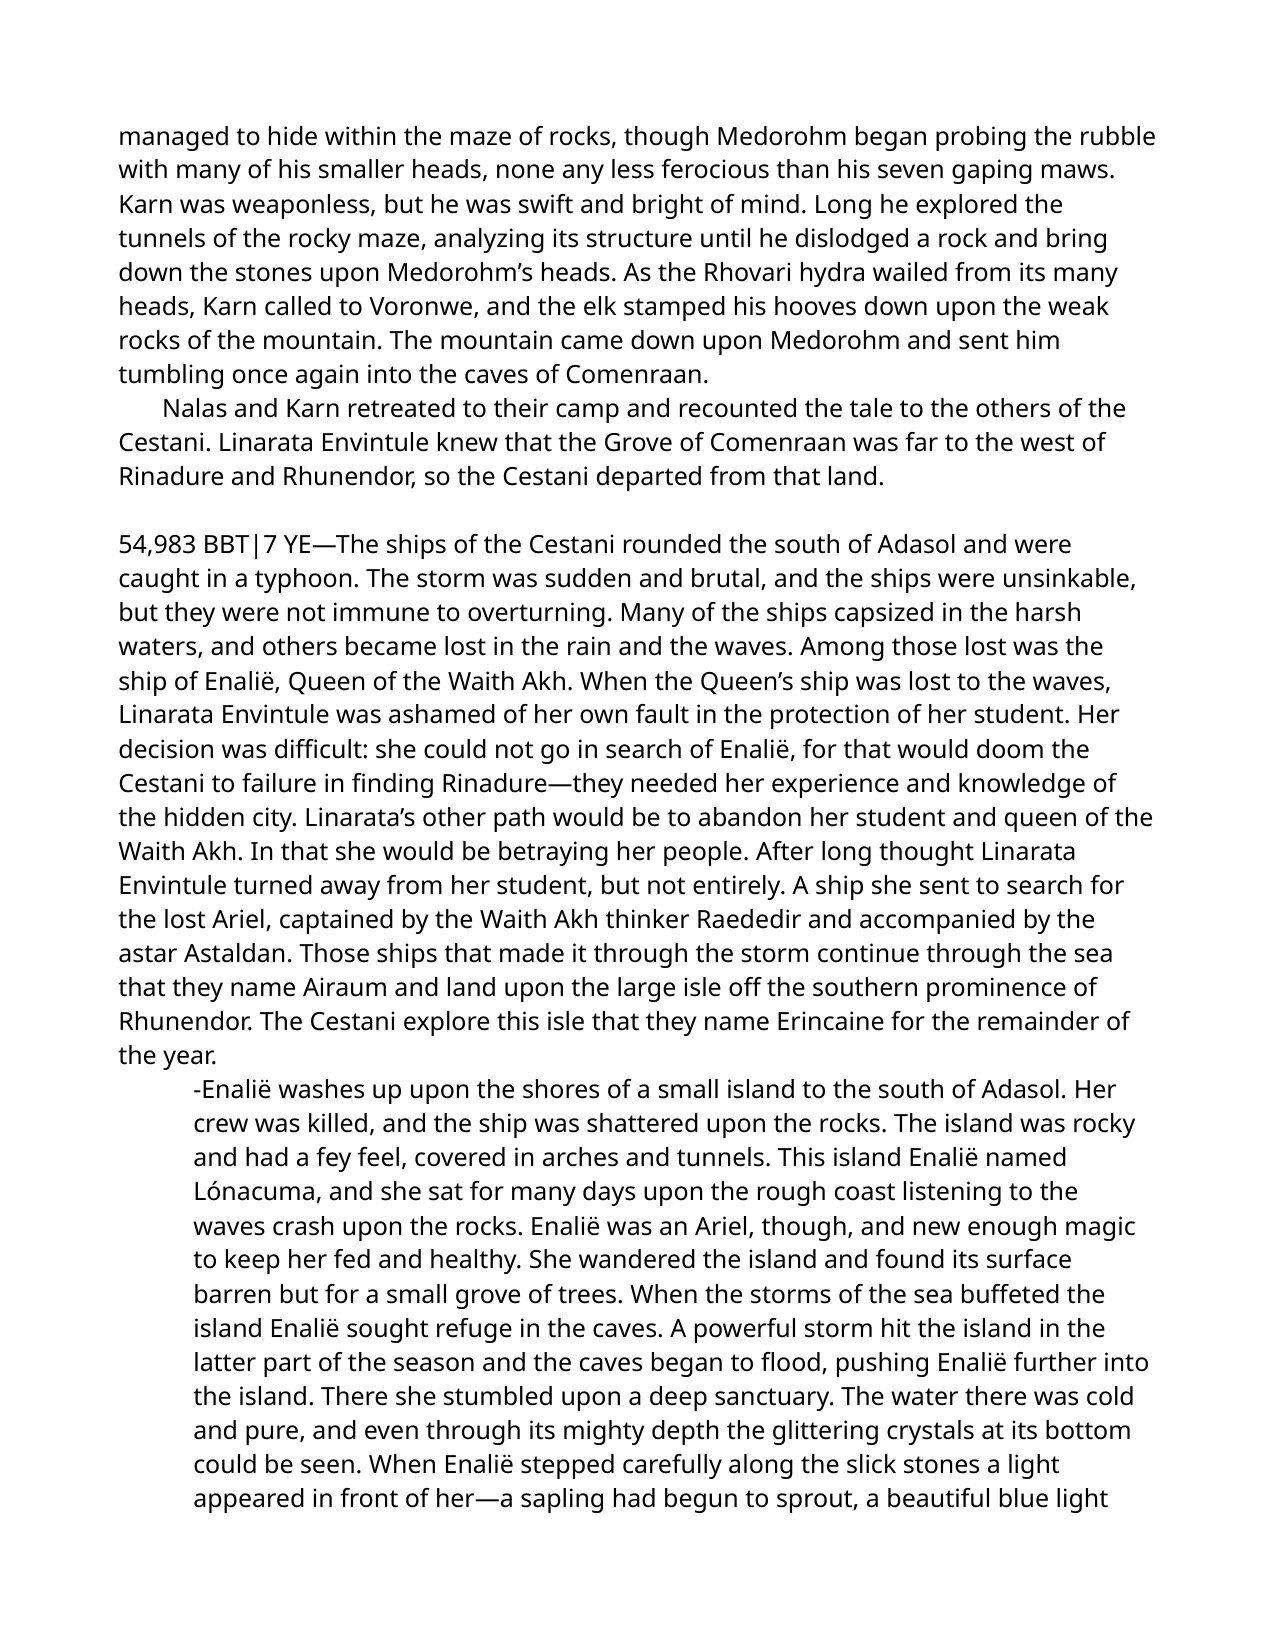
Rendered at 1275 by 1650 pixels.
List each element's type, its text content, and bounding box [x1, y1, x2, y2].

text Nalas and Karn retreated to their camp and recounted the tale to the others of the Cestani. Linarata Envintule knew that the Grove of Comenraan was far to the west of Rinadure and Rhunendor, so the Cestani departed from that land. [118, 391, 1157, 493]
text managed to hide within the maze of rocks, though Medorohm began probing the rubble with many of his smaller heads, none any less ferocious than his seven gaping maws. Karn was weaponless, but he was swift and bright of mind. Long he explored the tunnels of the rocky maze, analyzing its structure until he dislodged a rock and bring down the stones upon Medorohm’s heads. As the Rhovari hydra wailed from its many heads, Karn called to Voronwe, and the elk stamped his hooves down upon the weak rocks of the mountain. The mountain came down upon Medorohm and sent him tumbling once again into the caves of Comenraan. [118, 118, 1157, 391]
text 54,983 BBT|7 YE—The ships of the Cestani rounded the south of Adasol and were caught in a typhoon. The storm was sudden and brutal, and the ships were unsinkable, but they were not immune to overturning. Many of the ships capsized in the harsh waters, and others became lost in the rain and the waves. Among those lost was the ship of Enalië, Queen of the Waith Akh. When the Queen’s ship was lost to the waves, Linarata Envintule was ashamed of her own fault in the protection of her student. Her decision was difficult: she could not go in search of Enalië, for that would doom the Cestani to failure in finding Rinadure—they needed her experience and knowledge of the hidden city. Linarata’s other path would be to abandon her student and queen of the Waith Akh. In that she would be betraying her people. After long thought Linarata Envintule turned away from her student, but not entirely. A ship she sent to search for the lost Ariel, captained by the Waith Akh thinker Raededir and accompanied by the astar Astaldan. Those ships that made it through the storm continue through the sea that they name Airaum and land upon the large isle off the southern prominence of Rhunendor. The Cestani explore this isle that they name Erincaine for the remainder of the year. [118, 527, 1157, 1072]
text -Enalië washes up upon the shores of a small island to the south of Adasol. Her crew was killed, and the ship was shattered upon the rocks. The island was rocky and had a fey feel, covered in arches and tunnels. This island Enalië named Lónacuma, and she sat for many days upon the rough coast listening to the waves crash upon the rocks. Enalië was an Ariel, though, and new enough magic to keep her fed and healthy. She wandered the island and found its surface barren but for a small grove of trees. When the storms of the sea buffeted the island Enalië sought refuge in the caves. A powerful storm hit the island in the latter part of the season and the caves began to flood, pushing Enalië further into the island. There she stumbled upon a deep sanctuary. The water there was cold and pure, and even through its mighty depth the glittering crystals at its bottom could be seen. When Enalië stepped carefully along the slick stones a light appeared in front of her—a sapling had begun to sprout, a beautiful blue light [193, 1072, 1157, 1515]
